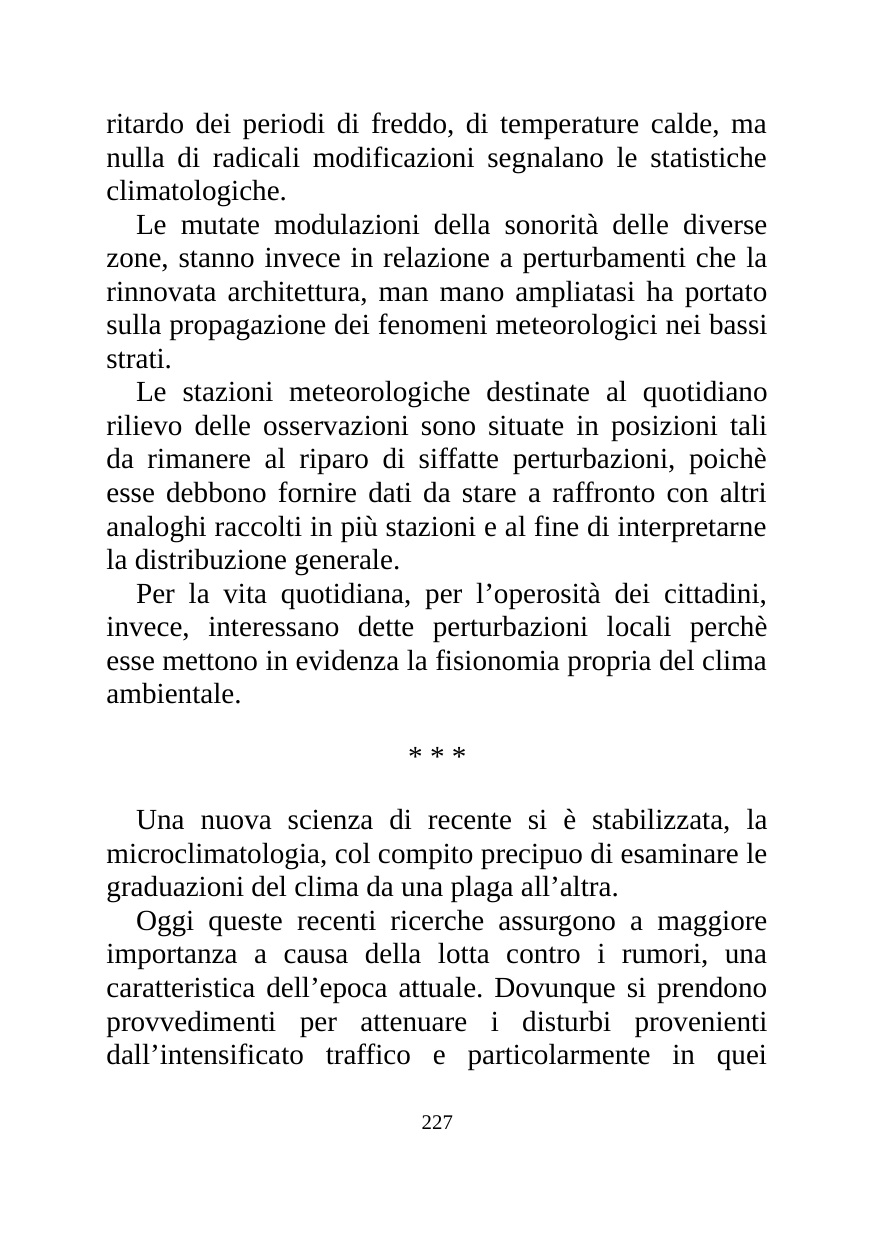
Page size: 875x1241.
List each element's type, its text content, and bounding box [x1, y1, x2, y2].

text * * * [106, 739, 768, 773]
text Le mutate modulazioni della sonorità delle diverse zone, stanno invece in relazione a perturbamenti che la rinnovata architettura, man mano ampliatasi ha portato sulla propagazione dei fenomeni meteorologici nei bassi strati. [106, 207, 768, 374]
text Una nuova scienza di recente si è stabilizzata, la microclimatologia, col compito precipuo di esaminare le graduazioni del clima da una plaga all’altra. [106, 802, 768, 903]
text Le stazioni meteorologiche destinate al quotidiano rilievo delle osservazioni sono situate in posizioni tali da rimanere al riparo di siffatte perturbazioni, poichè esse debbono fornire dati da stare a raffronto con altri analoghi raccolti in più stazioni e al fine di interpretarne la distribuzione generale. [106, 374, 768, 576]
text ritardo dei periodi di freddo, di temperature calde, ma nulla di radicali modificazioni segnalano le statistiche climatologiche. [106, 106, 768, 207]
text Per la vita quotidiana, per l’operosità dei cittadini, invece, interessano dette perturbazioni locali perchè esse mettono in evidenza la fisionomia propria del clima ambientale. [106, 576, 768, 710]
text Oggi queste recenti ricerche assurgono a maggiore importanza a causa della lotta contro i rumori, una caratteristica dell’epoca attuale. Dovunque si prendono provvedimenti per attenuare i disturbi provenienti dall’intensificato traffico e particolarmente in quei [106, 903, 768, 1071]
